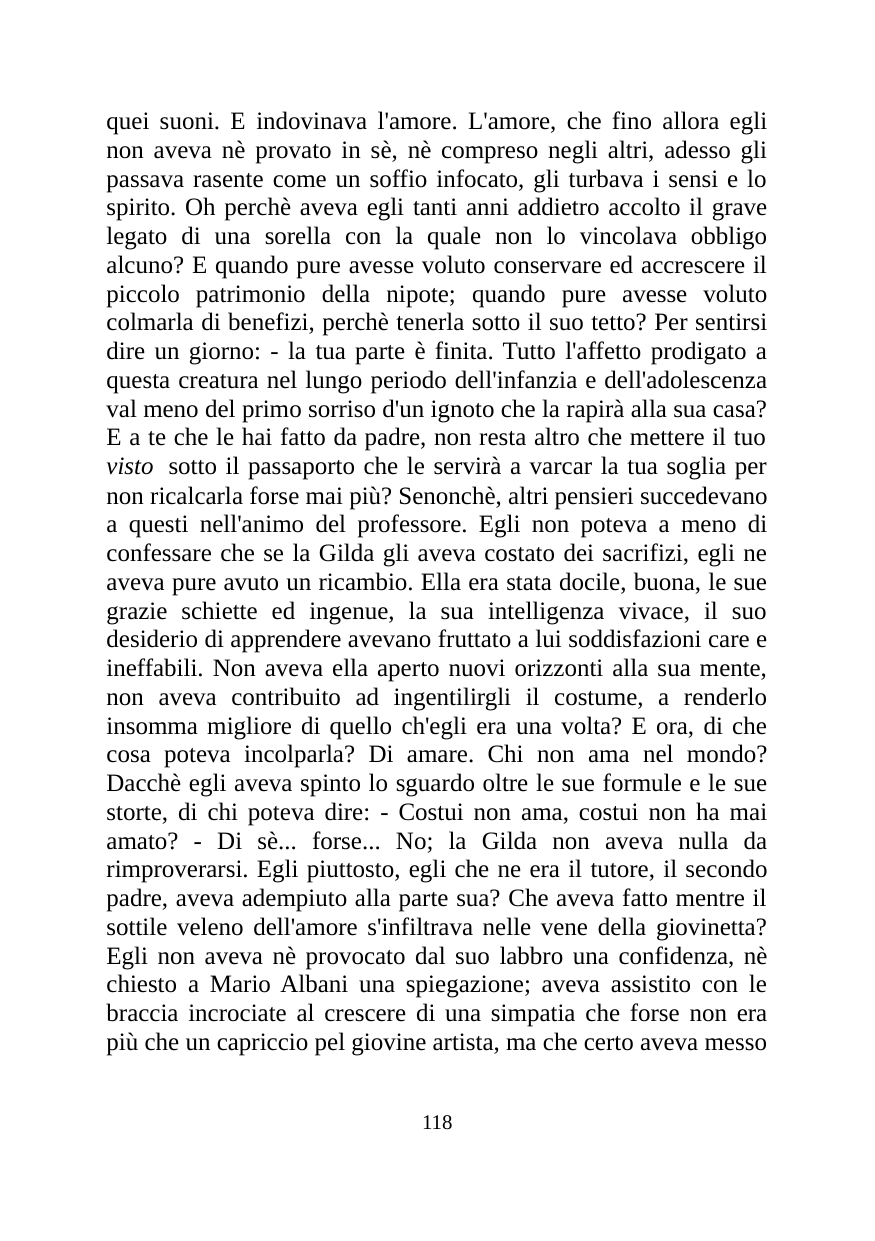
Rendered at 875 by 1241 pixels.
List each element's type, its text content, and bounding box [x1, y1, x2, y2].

text quei suoni. E indovinava l'amore. L'amore, che fino allora egli non aveva nè provato in sè, nè compreso negli altri, adesso gli passava rasente come un soffio infocato, gli turbava i sensi e lo spirito. Oh perchè aveva egli tanti anni addietro accolto il grave legato di una sorella con la quale non lo vincolava obbligo alcuno? E quando pure avesse voluto conservare ed accrescere il piccolo patrimonio della nipote; quando pure avesse voluto colmarla di benefizi, perchè tenerla sotto il suo tetto? Per sentirsi dire un giorno: - la tua parte è finita. Tutto l'affetto prodigato a questa creatura nel lungo periodo dell'infanzia e dell'adolescenza val meno del primo sorriso d'un ignoto che la rapirà alla sua casa? E a te che le hai fatto da padre, non resta altro che mettere il tuo visto sotto il passaporto che le servirà a varcar la tua soglia per non ricalcarla forse mai più? Senonchè, altri pensieri succedevano a questi nell'animo del professore. Egli non poteva a meno di confessare che se la Gilda gli aveva costato dei sacrifizi, egli ne aveva pure avuto un ricambio. Ella era stata docile, buona, le sue grazie schiette ed ingenue, la sua intelligenza vivace, il suo desiderio di apprendere avevano fruttato a lui soddisfazioni care e ineffabili. Non aveva ella aperto nuovi orizzonti alla sua mente, non aveva contribuito ad ingentilirgli il costume, a renderlo insomma migliore di quello ch'egli era una volta? E ora, di che cosa poteva incolparla? Di amare. Chi non ama nel mondo? Dacchè egli aveva spinto lo sguardo oltre le sue formule e le sue storte, di chi poteva dire: - Costui non ama, costui non ha mai amato? - Di sè... forse... No; la Gilda non aveva nulla da rimproverarsi. Egli piuttosto, egli che ne era il tutore, il secondo padre, aveva adempiuto alla parte sua? Che aveva fatto mentre il sottile veleno dell'amore s'infiltrava nelle vene della giovinetta? Egli non aveva nè provocato dal suo labbro una confidenza, nè chiesto a Mario Albani una spiegazione; aveva assistito con le braccia incrociate al crescere di una simpatia che forse non era più che un capriccio pel giovine artista, ma che certo aveva messo [106, 106, 768, 1056]
